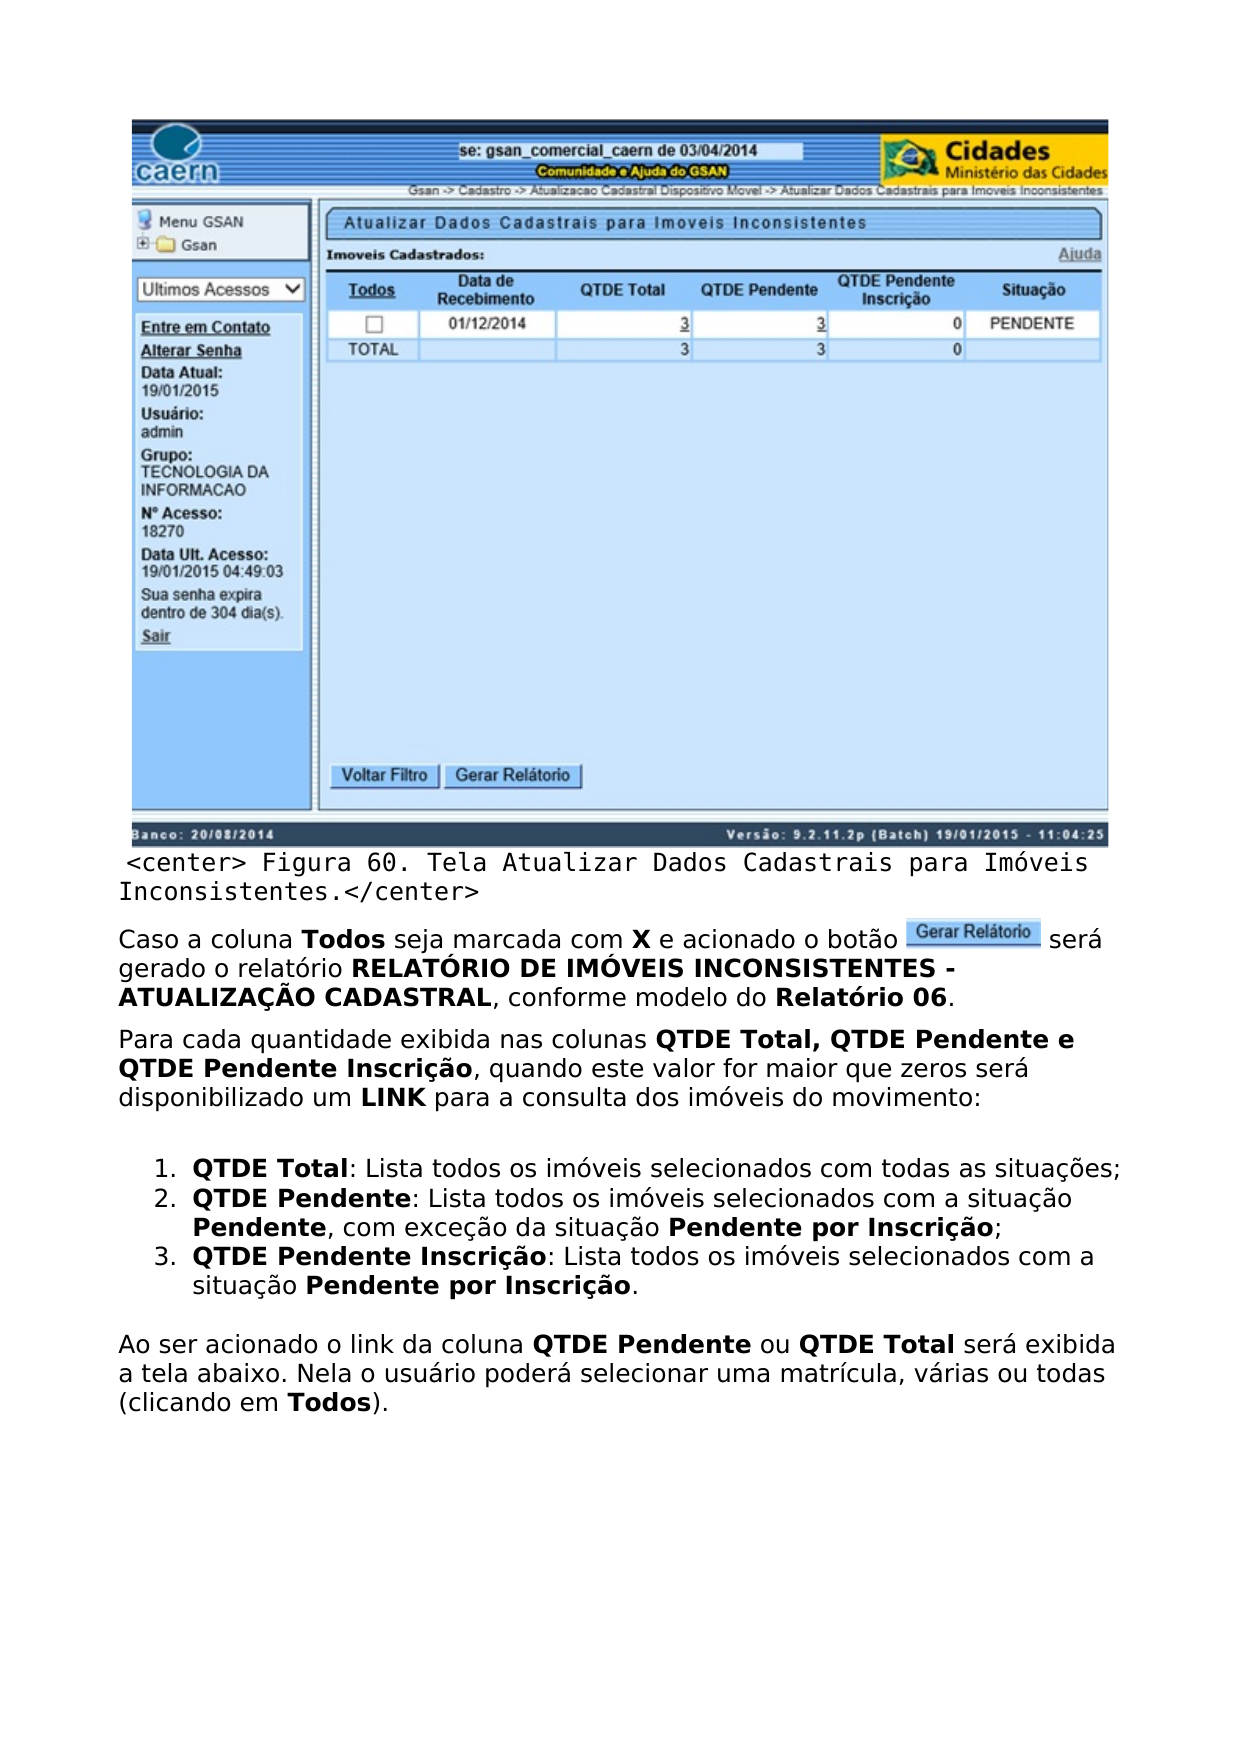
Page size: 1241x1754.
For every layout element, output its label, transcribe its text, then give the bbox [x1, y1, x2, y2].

text <center> Figura 60. Tela Atualizar Dados Cadastrais para Imóveis Inconsistentes.</center> [118, 848, 1122, 906]
text Para cada quantidade exibida nas colunas QTDE Total, QTDE Pendente e QTDE Pendente Inscrição, quando este valor for maior que zeros será disponibilizado um LINK para a consulta dos imóveis do movimento: [118, 1025, 1122, 1113]
picture [131, 118, 1109, 848]
list QTDE Pendente Inscrição: Lista todos os imóveis selecionados com a situação Pendente por Inscrição. [177, 1242, 1122, 1300]
list QTDE Total: Lista todos os imóveis selecionados com todas as situações; [177, 1154, 1122, 1184]
text Caso a coluna Todos seja marcada com X e acionado o botão será gerado o relatório RELATÓRIO DE IMÓVEIS INCONSISTENTES - ATUALIZAÇÃO CADASTRAL, conforme modelo do Relatório 06. [118, 919, 1122, 1013]
picture [906, 918, 1041, 949]
list QTDE Pendente: Lista todos os imóveis selecionados com a situação Pendente, com exceção da situação Pendente por Inscrição; [177, 1184, 1122, 1242]
text Ao ser acionado o link da coluna QTDE Pendente ou QTDE Total será exibida a tela abaixo. Nela o usuário poderá selecionar uma matrícula, várias ou todas (clicando em Todos). [118, 1330, 1122, 1417]
